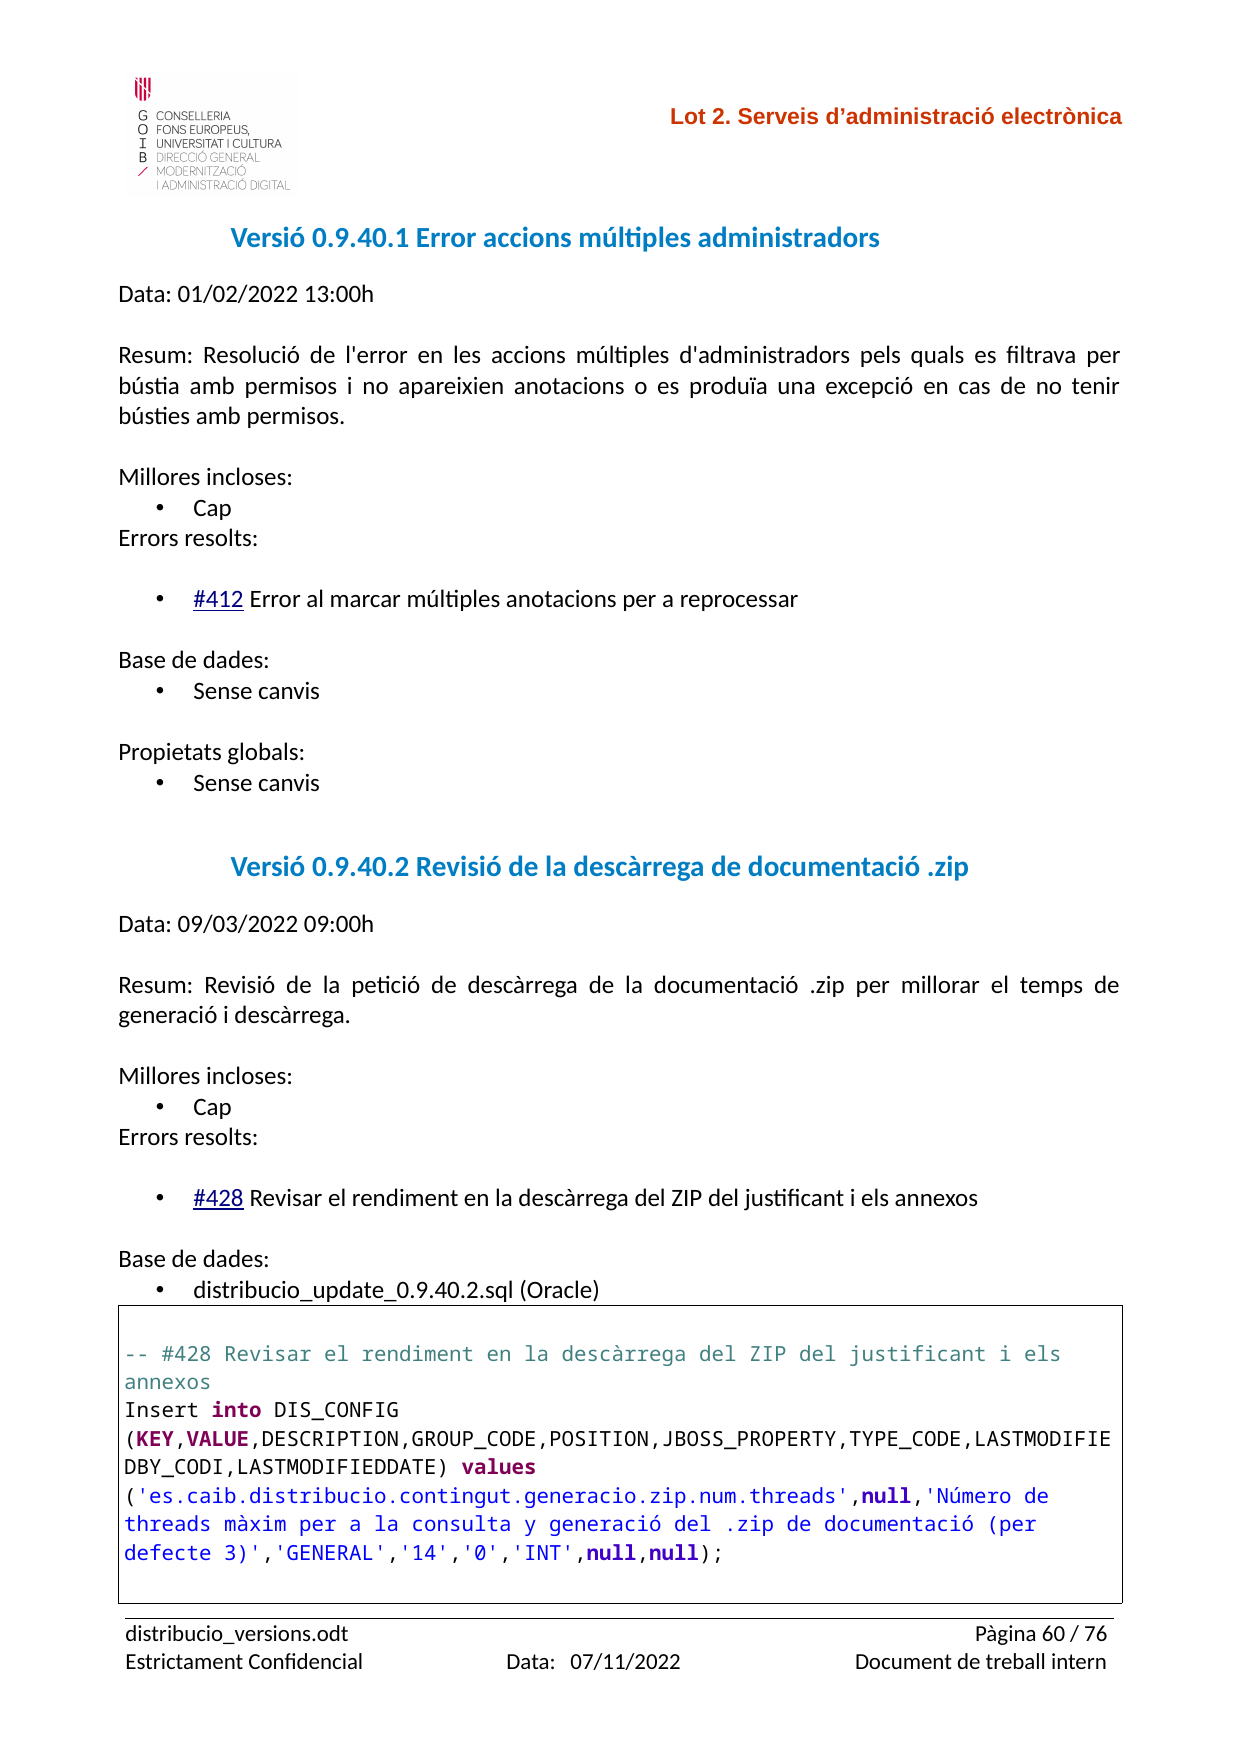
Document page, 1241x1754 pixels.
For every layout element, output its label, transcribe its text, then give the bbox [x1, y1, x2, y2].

text Propietats globals: [118, 736, 1122, 767]
list #428 Revisar el rendiment en la descàrrega del ZIP del justificant i els annexos [156, 1182, 1122, 1213]
text Base de dades: [118, 645, 1122, 675]
list Cap [156, 1091, 1122, 1121]
subtitle Versió 0.9.40.1 Error accions múltiples administradors [153, 219, 1122, 255]
text Data: 01/02/2022 13:00h [118, 278, 1122, 309]
list distribucio_update_0.9.40.2.sql (Oracle) [156, 1274, 1122, 1304]
list #412 Error al marcar múltiples anotacions per a reprocessar [156, 584, 1122, 614]
text Resum: Revisió de la petició de descàrrega de la documentació .zip per millorar el temps de generació i descàrrega. [118, 969, 1122, 1030]
text Millores incloses: [118, 462, 1122, 492]
text Base de dades: [118, 1243, 1122, 1274]
text Millores incloses: [118, 1060, 1122, 1091]
table_header -- #428 Revisar el rendiment en la descàrrega del ZIP del justificant i els annexos Insert into DIS_CONFIG (KEY,VALUE,DESCRIPTION,GROUP_CODE,POSITION,JBOSS_PROPERTY,TYPE_CODE,LASTMODIFIEDBY_CODI,LASTMODIFIEDDATE) values ('es.caib.distribucio.contingut.generacio.zip.num.threads',null,'Número de threads màxim per a la consulta y generació del .zip de documentació (per defecte 3)','GENERAL','14','0','INT',null,null); [119, 1306, 1122, 1602]
list Cap [156, 492, 1122, 523]
subtitle Versió 0.9.40.2 Revisió de la descàrrega de documentació .zip [153, 848, 1122, 884]
text Resum: Resolució de l'error en les accions múltiples d'administradors pels quals es filtrava per bústia amb permisos i no apareixien anotacions o es produïa una excepció en cas de no tenir bústies amb permisos. [118, 339, 1122, 431]
picture [126, 70, 299, 197]
text Data: 09/03/2022 09:00h [118, 908, 1122, 938]
list Sense canvis [156, 675, 1122, 706]
list Sense canvis [156, 767, 1122, 797]
text Errors resolts: [118, 1121, 1122, 1152]
text Errors resolts: [118, 523, 1122, 553]
